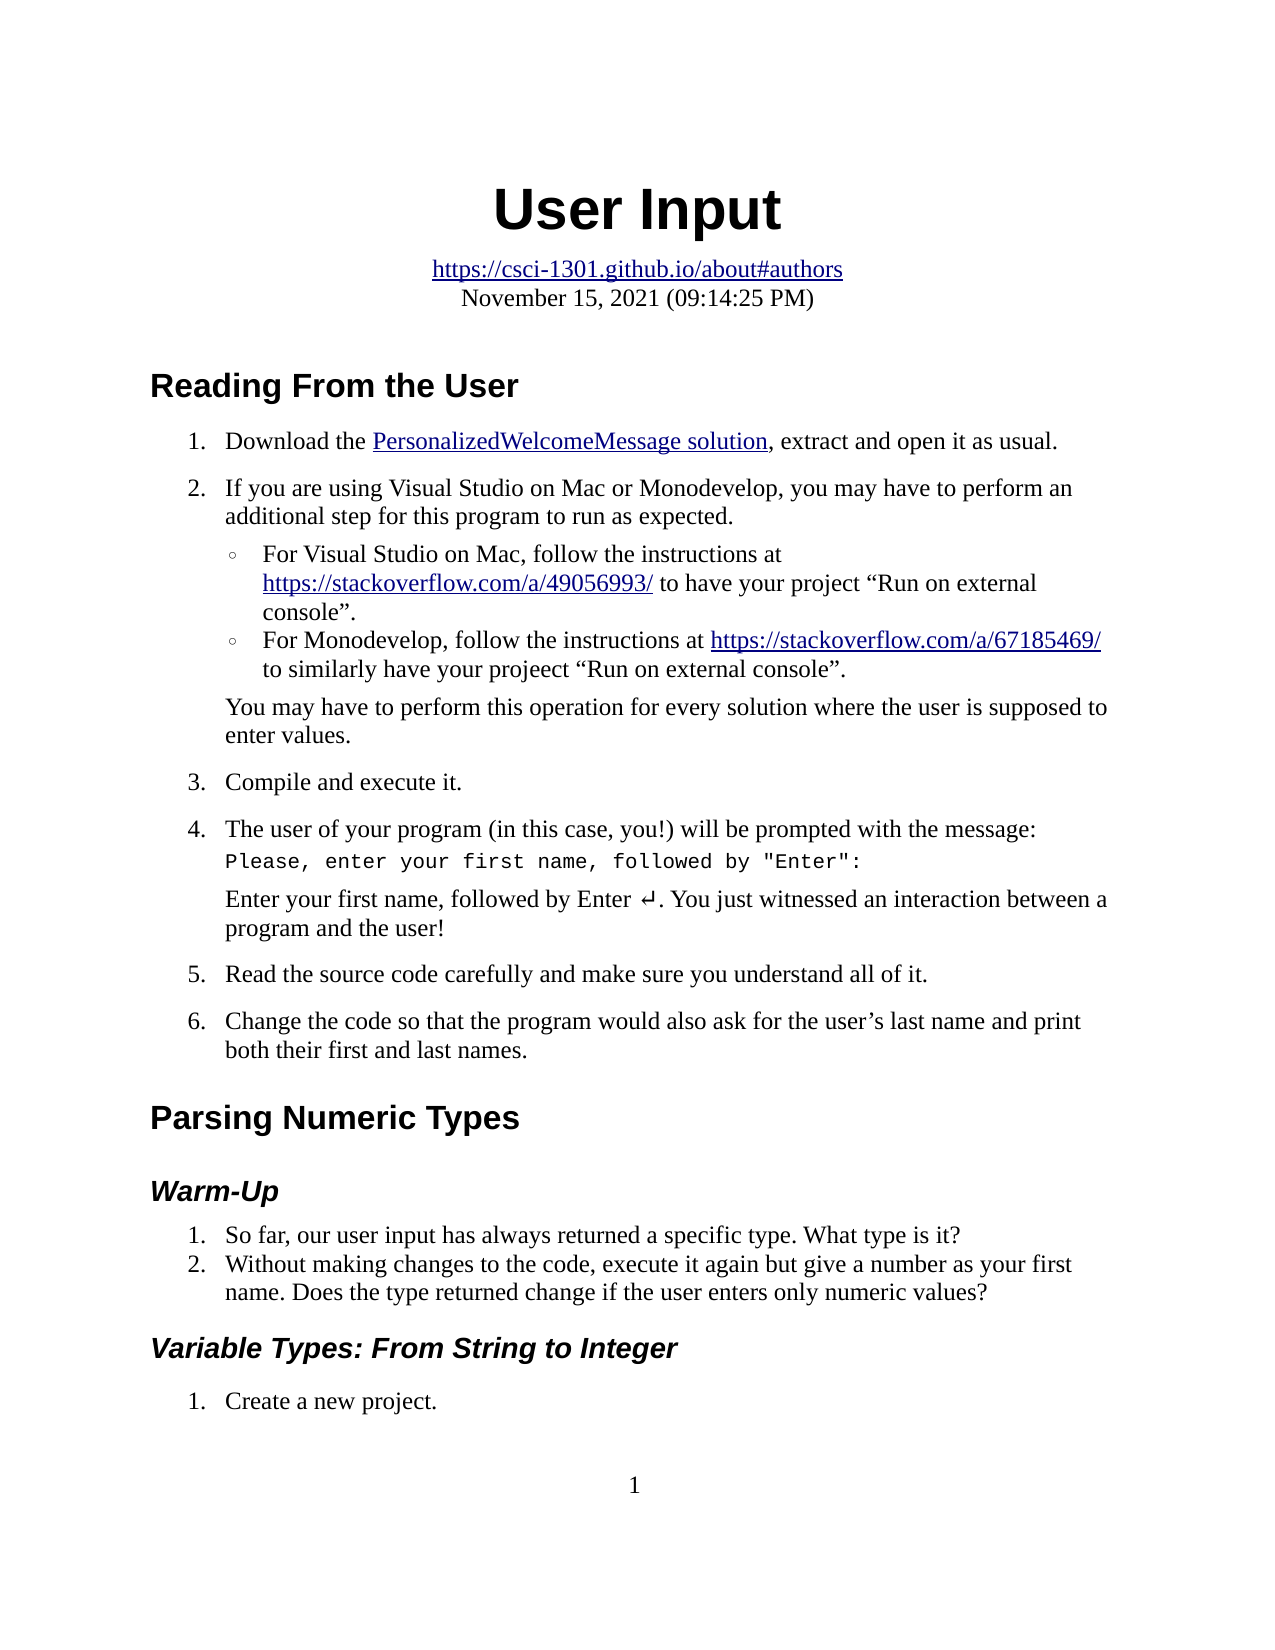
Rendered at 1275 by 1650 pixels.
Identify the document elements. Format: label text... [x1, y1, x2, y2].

list For Monodevelop, follow the instructions at https://stackoverflow.com/a/67185469/ to similarly have your projeect “Run on external console”. [225, 625, 1125, 683]
subtitle Parsing Numeric Types [150, 1098, 1125, 1136]
subtitle Variable Types: From String to Integer [150, 1331, 1125, 1365]
list Please, enter your first name, followed by "Enter": [187, 852, 1125, 875]
list Compile and execute it. [187, 767, 1125, 796]
list If you are using Visual Studio on Mac or Monodevelop, you may have to perform an additional step for this program to run as expected. [187, 473, 1125, 530]
list For Visual Studio on Mac, follow the instructions at https://stackoverflow.com/a/49056993/ to have your project “Run on external console”. [225, 539, 1125, 625]
text November 15, 2021 (09:14:25 PM) [150, 283, 1125, 312]
list So far, our user input has always returned a specific type. What type is it? [187, 1220, 1125, 1249]
text https://csci-1301.github.io/about#authors [150, 254, 1125, 283]
title User Input [150, 175, 1125, 242]
subtitle Reading From the User [150, 366, 1125, 404]
list The user of your program (in this case, you!) will be prompted with the message: [187, 814, 1125, 843]
list Create a new project. [187, 1386, 1125, 1415]
list Change the code so that the program would also ask for the user’s last name and print both their first and last names. [187, 1006, 1125, 1064]
list Download the PersonalizedWelcomeMessage solution, extract and open it as usual. [187, 426, 1125, 455]
list Read the source code carefully and make sure you understand all of it. [187, 959, 1125, 988]
subtitle Warm-Up [150, 1174, 1125, 1207]
list Enter your first name, followed by Enter ↵. You just witnessed an interaction between a program and the user! [187, 884, 1125, 942]
list You may have to perform this operation for every solution where the user is supposed to enter values. [187, 692, 1125, 749]
list Without making changes to the code, execute it again but give a number as your first name. Does the type returned change if the user enters only numeric values? [187, 1249, 1125, 1306]
